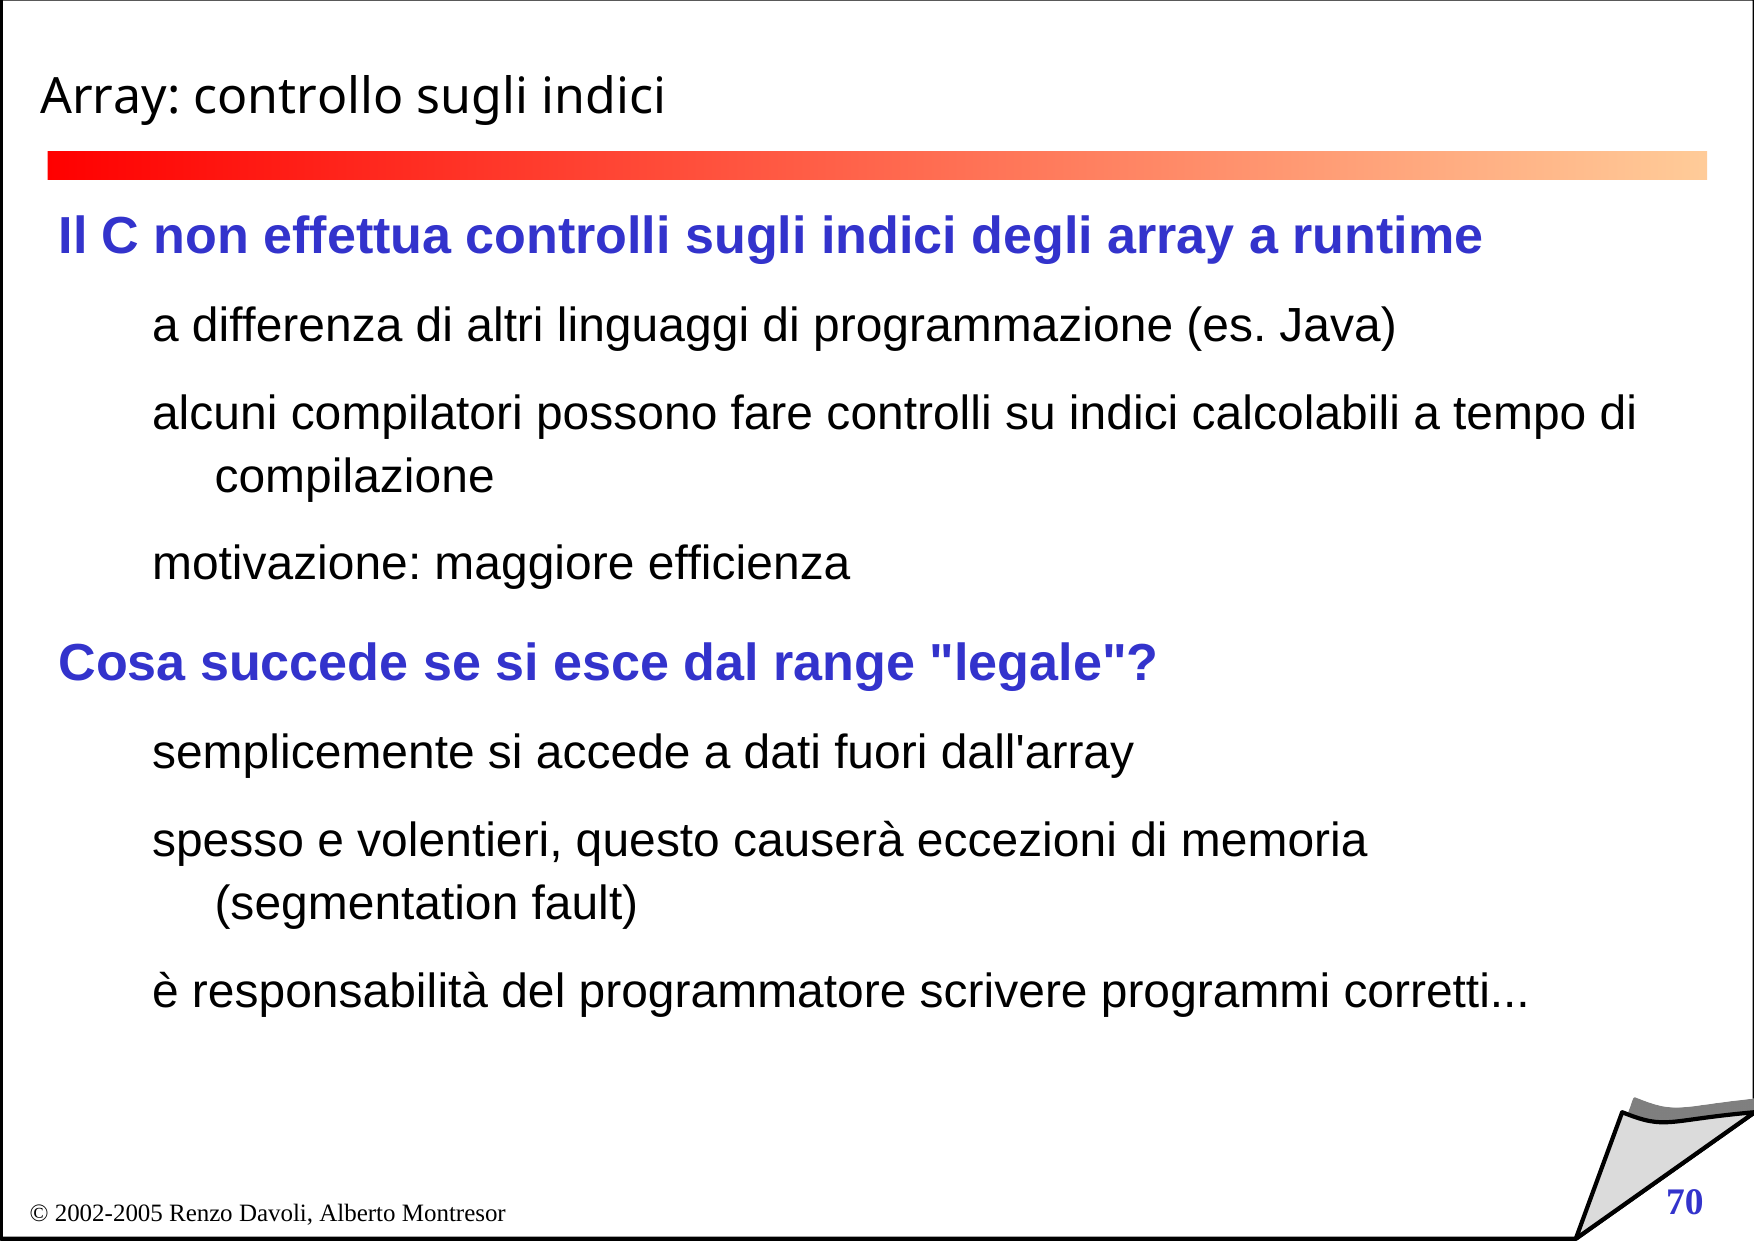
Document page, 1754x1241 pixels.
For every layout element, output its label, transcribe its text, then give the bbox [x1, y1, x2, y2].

title Array: controllo sugli indici [40, 49, 1714, 144]
list Il C non effettua controlli sugli indici degli array a runtime a differenza di altri linguaggi di programmazione (es. Java) alcuni compilatori possono fare controlli su indici calcolabili a tempo di compilazione motivazione: maggiore efficienza Cosa succede se si esce dal range "legale"? semplicemente si accede a dati fuori dall'array spesso e volentieri, questo causerà eccezioni di memoria (segmentation fault) è responsabilità del programmatore scrivere programmi corretti... [58, 206, 1696, 1109]
text_box main [750, 151, 754, 179]
